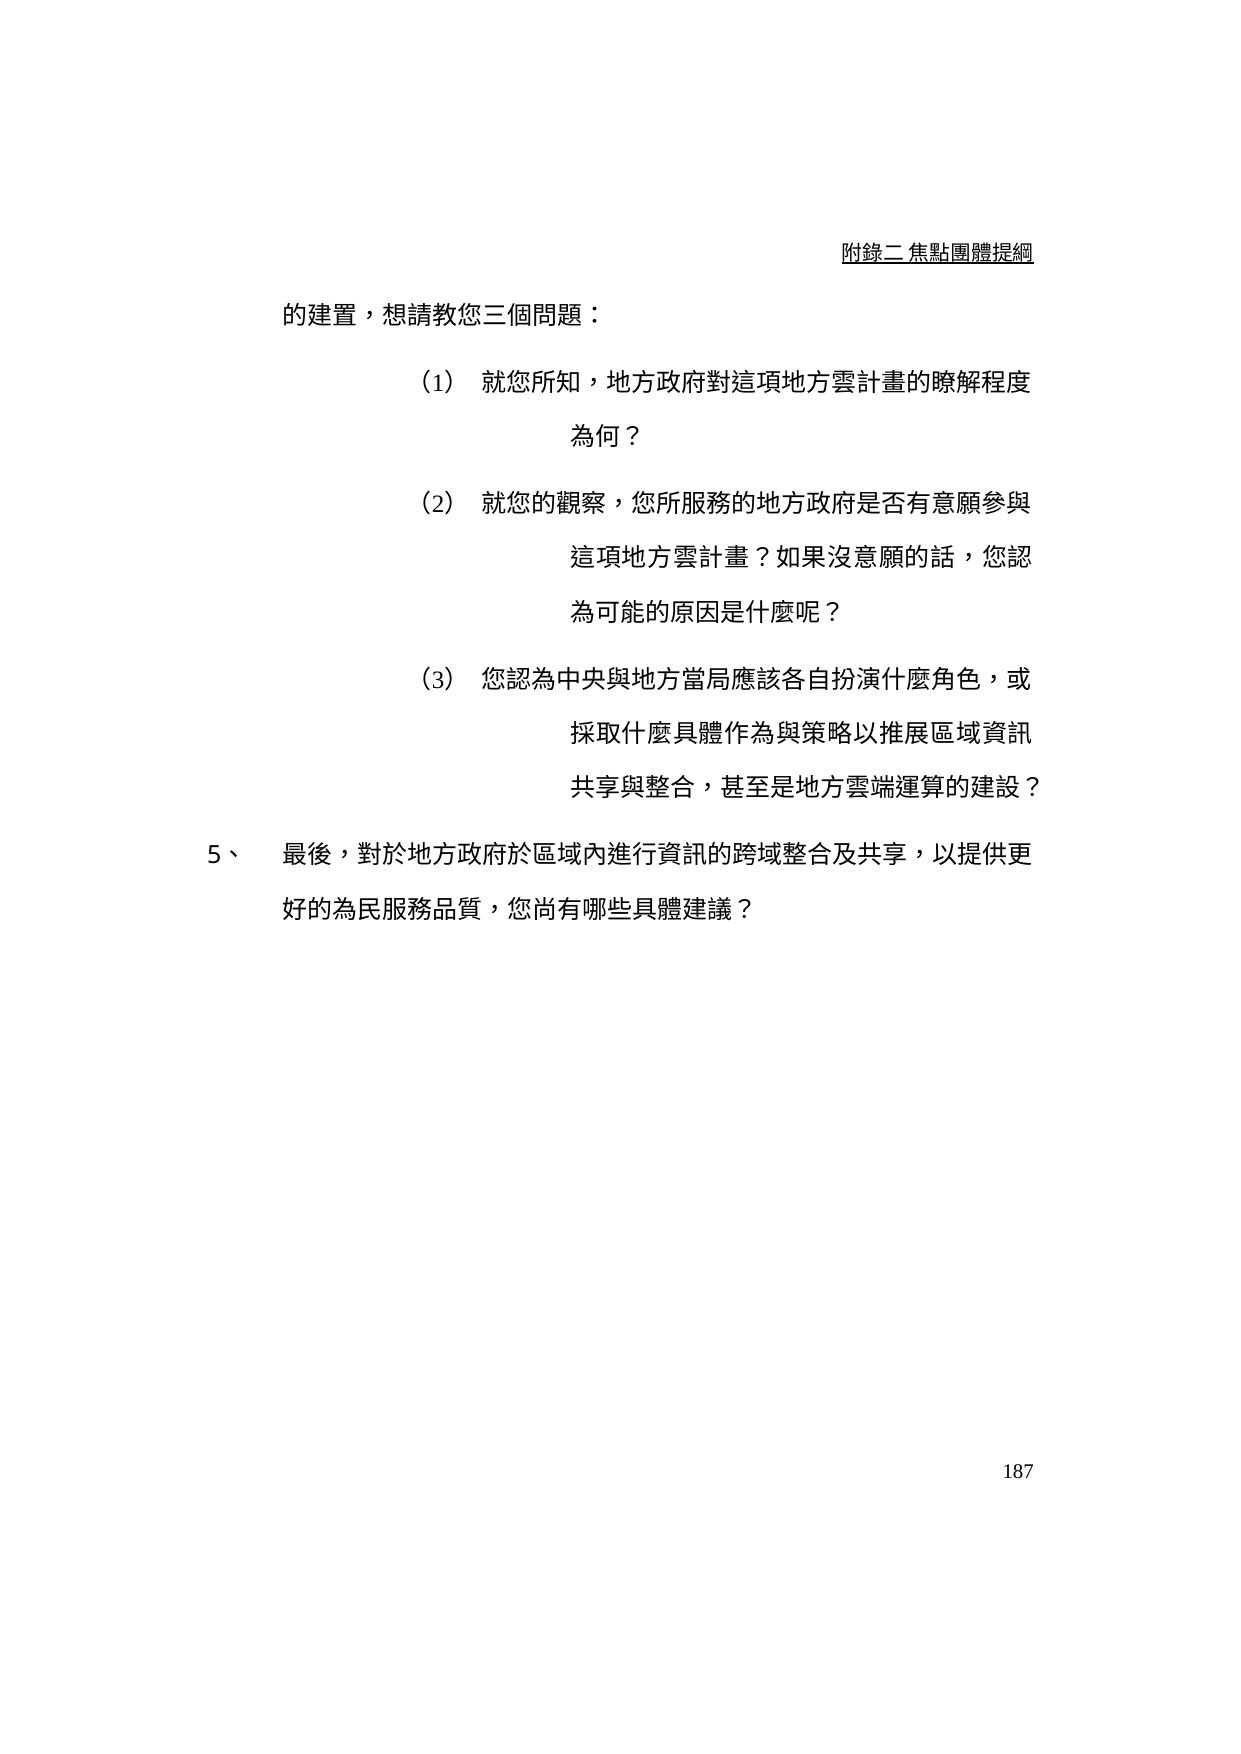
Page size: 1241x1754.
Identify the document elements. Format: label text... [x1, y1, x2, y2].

list 就您的觀察，您所服務的地方政府是否有意願參與這項地方雲計畫？如果沒意願的話，您認為可能的原因是什麼呢？ [407, 483, 1033, 628]
list 最後，對於地方政府於區域內進行資訊的跨域整合及共享，以提供更好的為民服務品質，您尚有哪些具體建議？ [207, 835, 1033, 925]
list 就您所知，地方政府對這項地方雲計畫的瞭解程度為何？ [407, 362, 1033, 453]
list 您認為中央與地方當局應該各自扮演什麼角色，或採取什麼具體作為與策略以推展區域資訊共享與整合，甚至是地方雲端運算的建設？ [407, 659, 1033, 804]
list 的建置，想請教您三個問題： [207, 295, 1033, 332]
